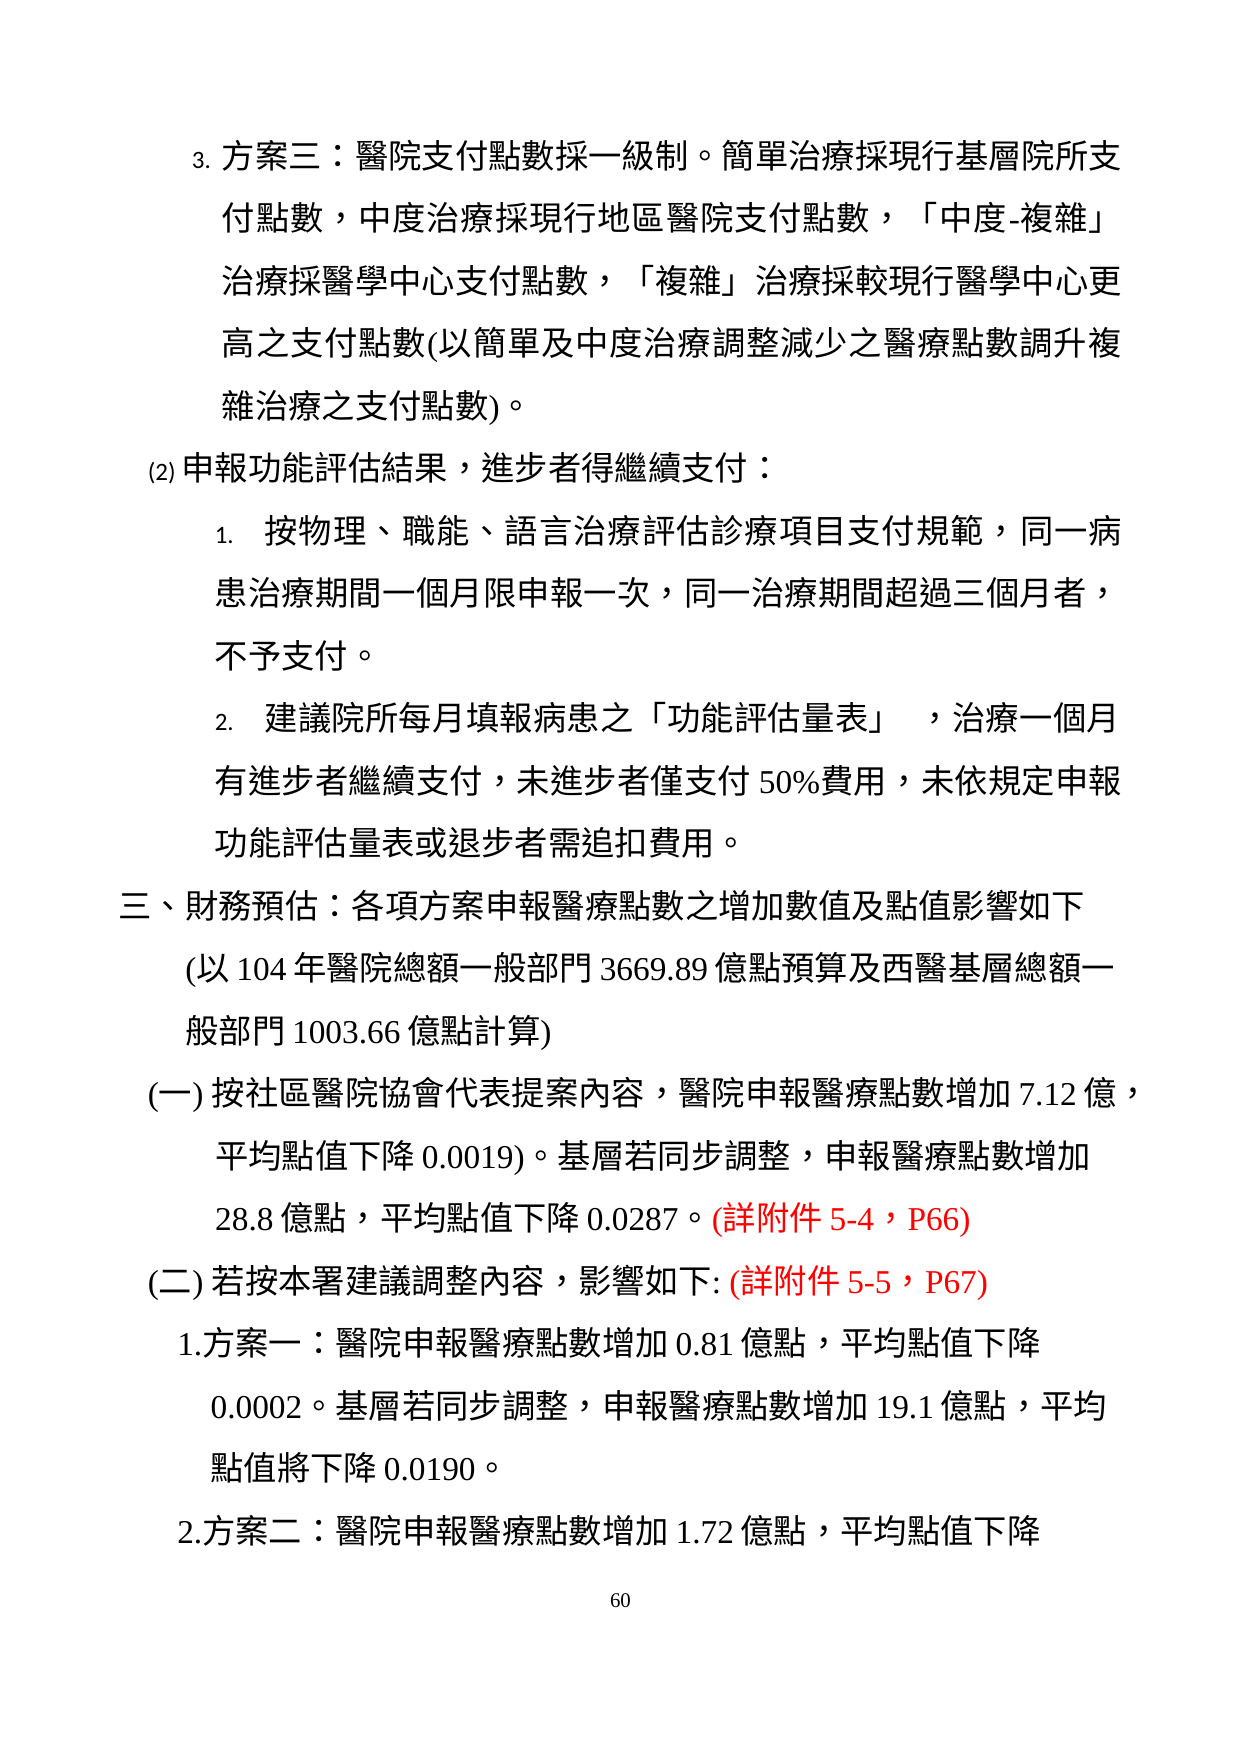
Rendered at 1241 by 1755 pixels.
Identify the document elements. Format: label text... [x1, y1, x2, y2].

text (二) 若按本署建議調整內容，影響如下: (詳附件5-5，P67) [148, 1243, 1122, 1306]
list 申報功能評估結果，進步者得繼續支付： [148, 431, 1122, 493]
list 按物理、職能、語言治療評估診療項目支付規範，同一病患治療期間一個月限申報一次，同一治療期間超過三個月者，不予支付。 [214, 493, 1122, 681]
text (一) 按社區醫院協會代表提案內容，醫院申報醫療點數增加7.12億，平均點值下降0.0019)。基層若同步調整，申報醫療點數增加28.8億點，平均點值下降0.0287。(詳附件5-4，P66) [148, 1056, 1122, 1243]
text 三、財務預估：各項方案申報醫療點數之增加數值及點值影響如下(以104年醫院總額一般部門3669.89億點預算及西醫基層總額一般部門1003.66億點計算) [118, 868, 1122, 1056]
text 1.方案一：醫院申報醫療點數增加0.81億點，平均點值下降0.0002。基層若同步調整，申報醫療點數增加19.1億點，平均點值將下降0.0190。 [177, 1306, 1122, 1493]
list 建議院所每月填報病患之「功能評估量表」 ，治療一個月有進步者繼續支付，未進步者僅支付50%費用，未依規定申報功能評估量表或退步者需追扣費用。 [214, 681, 1122, 868]
list 方案三：醫院支付點數採一級制。簡單治療採現行基層院所支付點數，中度治療採現行地區醫院支付點數，「中度-複雜」治療採醫學中心支付點數，「複雜」治療採較現行醫學中心更高之支付點數(以簡單及中度治療調整減少之醫療點數調升複雜治療之支付點數)。 [192, 118, 1122, 431]
text 2.方案二：醫院申報醫療點數增加1.72億點，平均點值下降 [177, 1493, 1122, 1556]
